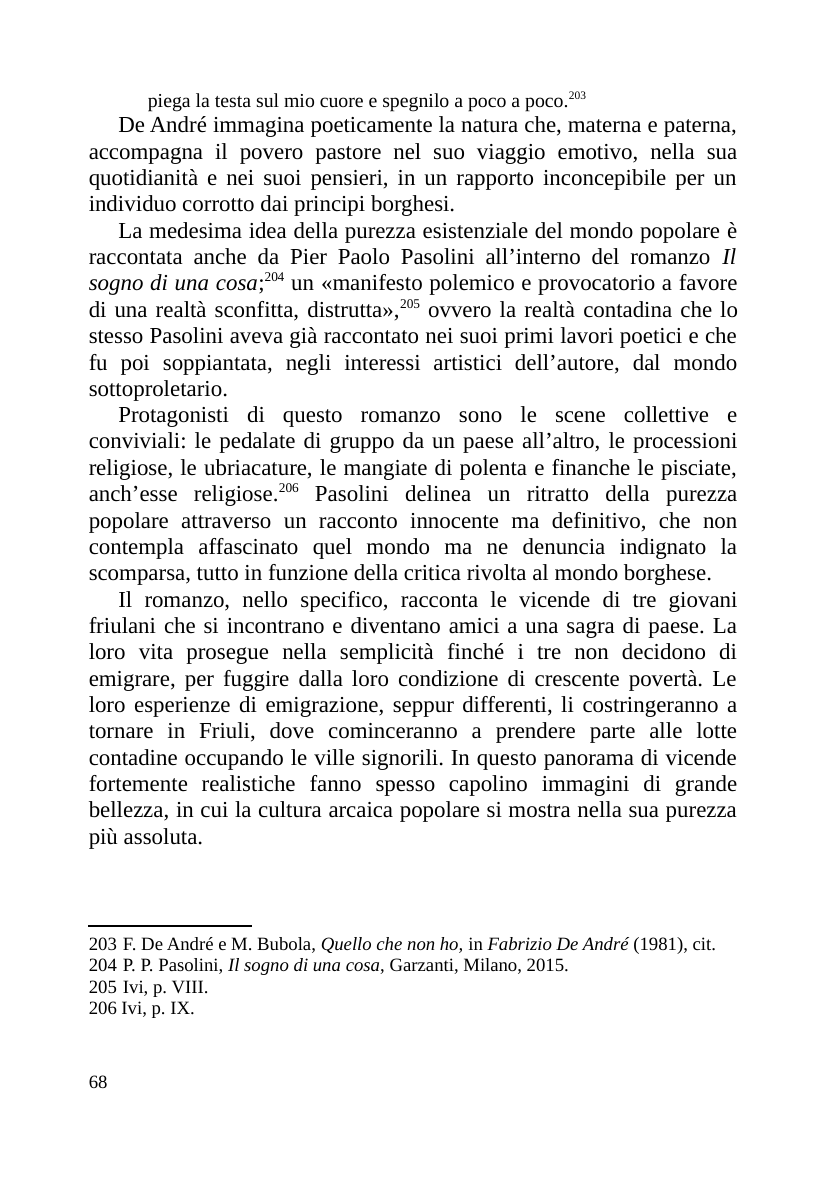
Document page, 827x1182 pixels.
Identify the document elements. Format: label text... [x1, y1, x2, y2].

text piega la testa sul mio cuore e spegnilo a poco a poco. [148, 88, 679, 111]
text Ivi, p. VIII. [88, 976, 738, 997]
text Ivi, p. IX. [88, 997, 738, 1019]
text P. P. Pasolini, Il sogno di una cosa, Garzanti, Milano, 2015. [88, 954, 738, 976]
text Il romanzo, nello specifico, racconta le vicende di tre giovani friulani che si incontrano e diventano amici a una sagra di paese. La loro vita prosegue nella semplicità finché i tre non decidono di emigrare, per fuggire dalla loro condizione di crescente povertà. Le loro esperienze di emigrazione, seppur differenti, li costringeranno a tornare in Friuli, dove cominceranno a prendere parte alle lotte contadine occupando le ville signorili. In questo panorama di vicende fortemente realistiche fanno spesso capolino immagini di grande bellezza, in cui la cultura arcaica popolare si mostra nella sua purezza più assoluta. [88, 586, 738, 849]
text F. De André e M. Bubola, Quello che non ho, in Fabrizio De André (1981), cit. [88, 932, 738, 954]
text La medesima idea della purezza esistenziale del mondo popolare è raccontata anche da Pier Paolo Pasolini all’interno del romanzo Il sogno di una cosa; un «manifesto polemico e provocatorio a favore di una realtà sconfitta, distrutta», ovvero la realtà contadina che lo stesso Pasolini aveva già raccontato nei suoi primi lavori poetici e che fu poi soppiantata, negli interessi artistici dell’autore, dal mondo sottoproletario. [88, 217, 738, 401]
text De André immagina poeticamente la natura che, materna e paterna, accompagna il povero pastore nel suo viaggio emotivo, nella sua quotidianità e nei suoi pensieri, in un rapporto inconcepibile per un individuo corrotto dai principi borghesi. [88, 111, 738, 217]
text Protagonisti di questo romanzo sono le scene collettive e conviviali: le pedalate di gruppo da un paese all’altro, le processioni religiose, le ubriacature, le mangiate di polenta e finanche le pisciate, anch’esse religiose. Pasolini delinea un ritratto della purezza popolare attraverso un racconto innocente ma definitivo, che non contempla affascinato quel mondo ma ne denuncia indignato la scomparsa, tutto in funzione della critica rivolta al mondo borghese. [88, 401, 738, 586]
